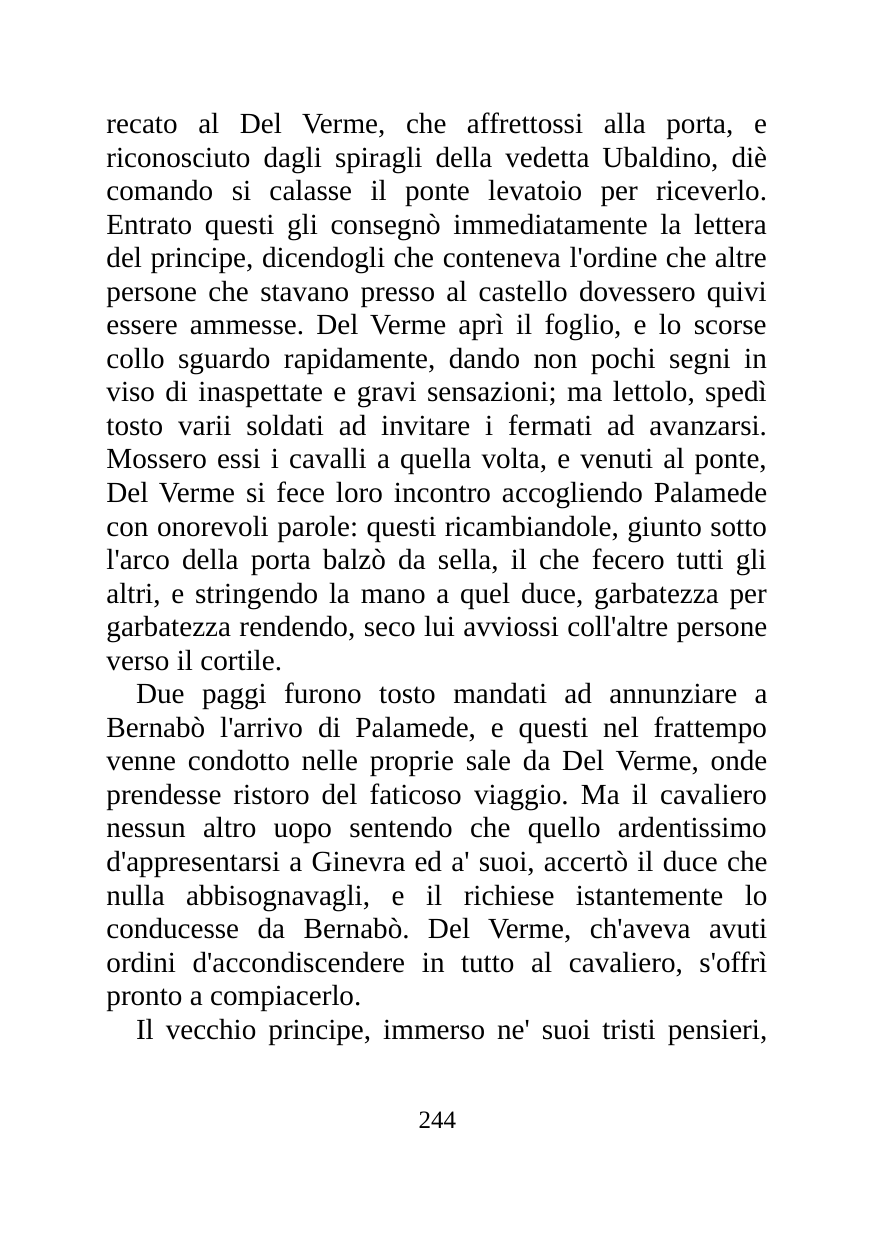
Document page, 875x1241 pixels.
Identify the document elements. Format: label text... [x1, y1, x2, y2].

text recato al Del Verme, che affrettossi alla porta, e riconosciuto dagli spiragli della vedetta Ubaldino, diè comando si calasse il ponte levatoio per riceverlo. Entrato questi gli consegnò immediatamente la lettera del principe, dicendogli che conteneva l'ordine che altre persone che stavano presso al castello dovessero quivi essere ammesse. Del Verme aprì il foglio, e lo scorse collo sguardo rapidamente, dando non pochi segni in viso di inaspettate e gravi sensazioni; ma lettolo, spedì tosto varii soldati ad invitare i fermati ad avanzarsi. Mossero essi i cavalli a quella volta, e venuti al ponte, Del Verme si fece loro incontro accogliendo Palamede con onorevoli parole: questi ricambiandole, giunto sotto l'arco della porta balzò da sella, il che fecero tutti gli altri, e stringendo la mano a quel duce, garbatezza per garbatezza rendendo, seco lui avviossi coll'altre persone verso il cortile. [106, 106, 768, 676]
text Il vecchio principe, immerso ne' suoi tristi pensieri, [106, 1012, 768, 1045]
text Due paggi furono tosto mandati ad annunziare a Bernabò l'arrivo di Palamede, e questi nel frattempo venne condotto nelle proprie sale da Del Verme, onde prendesse ristoro del faticoso viaggio. Ma il cavaliero nessun altro uopo sentendo che quello ardentissimo d'appresentarsi a Ginevra ed a' suoi, accertò il duce che nulla abbisognavagli, e il richiese istantemente lo conducesse da Bernabò. Del Verme, ch'aveva avuti ordini d'accondiscendere in tutto al cavaliero, s'offrì pronto a compiacerlo. [106, 676, 768, 1012]
